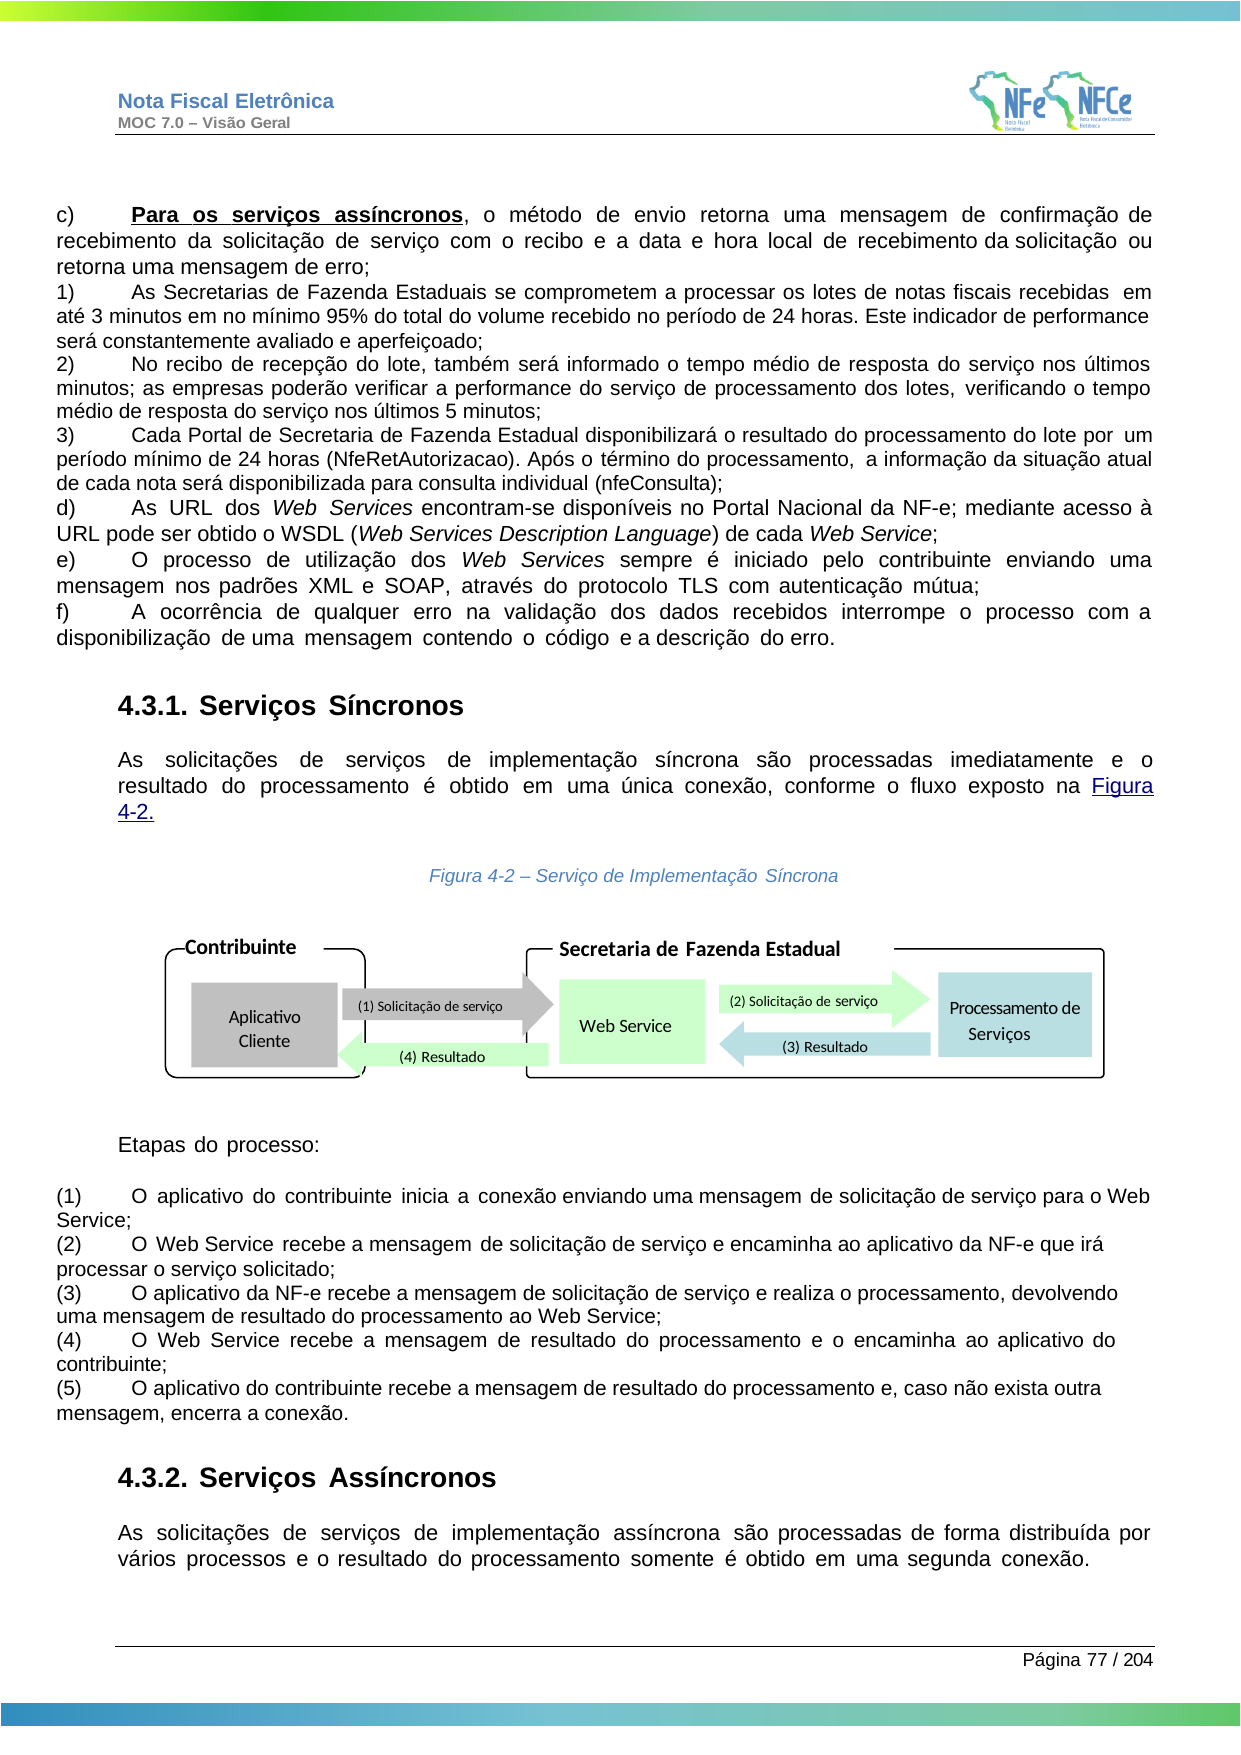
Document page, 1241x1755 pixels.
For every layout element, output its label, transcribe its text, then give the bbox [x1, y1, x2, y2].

list O aplicativo da NF-e recebe a mensagem de solicitação de serviço e realiza o processamento, devolvendo uma mensagem de resultado do processamento ao Web Service; [56, 1281, 1151, 1328]
list O Web Service recebe a mensagem de solicitação de serviço e encaminha ao aplicativo da NF-e que irá processar o serviço solicitado; [56, 1232, 1154, 1281]
list A ocorrência de qualquer erro na validação dos dados recebidos interrompe o processo com a disponibilização de uma mensagem contendo o código e a descrição do erro. [56, 599, 1152, 650]
subtitle Serviços Assíncronos [118, 1461, 1199, 1493]
list As Secretarias de Fazenda Estaduais se comprometem a processar os lotes de notas fiscais recebidas em até 3 minutos em no mínimo 95% do total do volume recebido no período de 24 horas. Este indicador de performance será constantemente avaliado e aperfeiçoado; [56, 280, 1152, 352]
subtitle Serviços Síncronos [118, 688, 1199, 721]
list No recibo de recepção do lote, também será informado o tempo médio de resposta do serviço nos últimos minutos; as empresas poderão verificar a performance do serviço de processamento dos lotes, verificando o tempo médio de resposta do serviço nos últimos 5 minutos; [56, 353, 1151, 423]
text As solicitações de serviços de implementação síncrona são processadas imediatamente e o resultado do processamento é obtido em uma única conexão, conforme o fluxo exposto na Figura 4-2. [118, 747, 1153, 824]
list Cada Portal de Secretaria de Fazenda Estadual disponibilizará o resultado do processamento do lote por um período mínimo de 24 horas (NfeRetAutorizacao). Após o término do processamento, a informação da situação atual de cada nota será disponibilizada para consulta individual (nfeConsulta); [56, 423, 1153, 495]
text Etapas do processo: [118, 1132, 1199, 1157]
list O processo de utilização dos Web Services sempre é iniciado pelo contribuinte enviando uma mensagem nos padrões XML e SOAP, através do protocolo TLS com autenticação mútua; [56, 547, 1153, 598]
list O aplicativo do contribuinte inicia a conexão enviando uma mensagem de solicitação de serviço para o Web Service; [56, 1184, 1151, 1232]
list O Web Service recebe a mensagem de resultado do processamento e o encaminha ao aplicativo do contribuinte; [56, 1328, 1152, 1376]
text Figura 4-2 – Serviço de Implementação Síncrona [155, 864, 1114, 886]
text As solicitações de serviços de implementação assíncrona são processadas de forma distribuída por vários processos e o resultado do processamento somente é obtido em uma segunda conexão. [118, 1519, 1152, 1571]
list O aplicativo do contribuinte recebe a mensagem de resultado do processamento e, caso não exista outra mensagem, encerra a conexão. [56, 1376, 1151, 1425]
list Para os serviços assíncronos, o método de envio retorna uma mensagem de confirmação de recebimento da solicitação de serviço com o recibo e a data e hora local de recebimento da solicitação ou retorna uma mensagem de erro; [56, 202, 1152, 279]
list As URL dos Web Services encontram-se disponíveis no Portal Nacional da NF-e; mediante acesso à URL pode ser obtido o WSDL (Web Services Description Language) de cada Web Service; [56, 495, 1153, 546]
